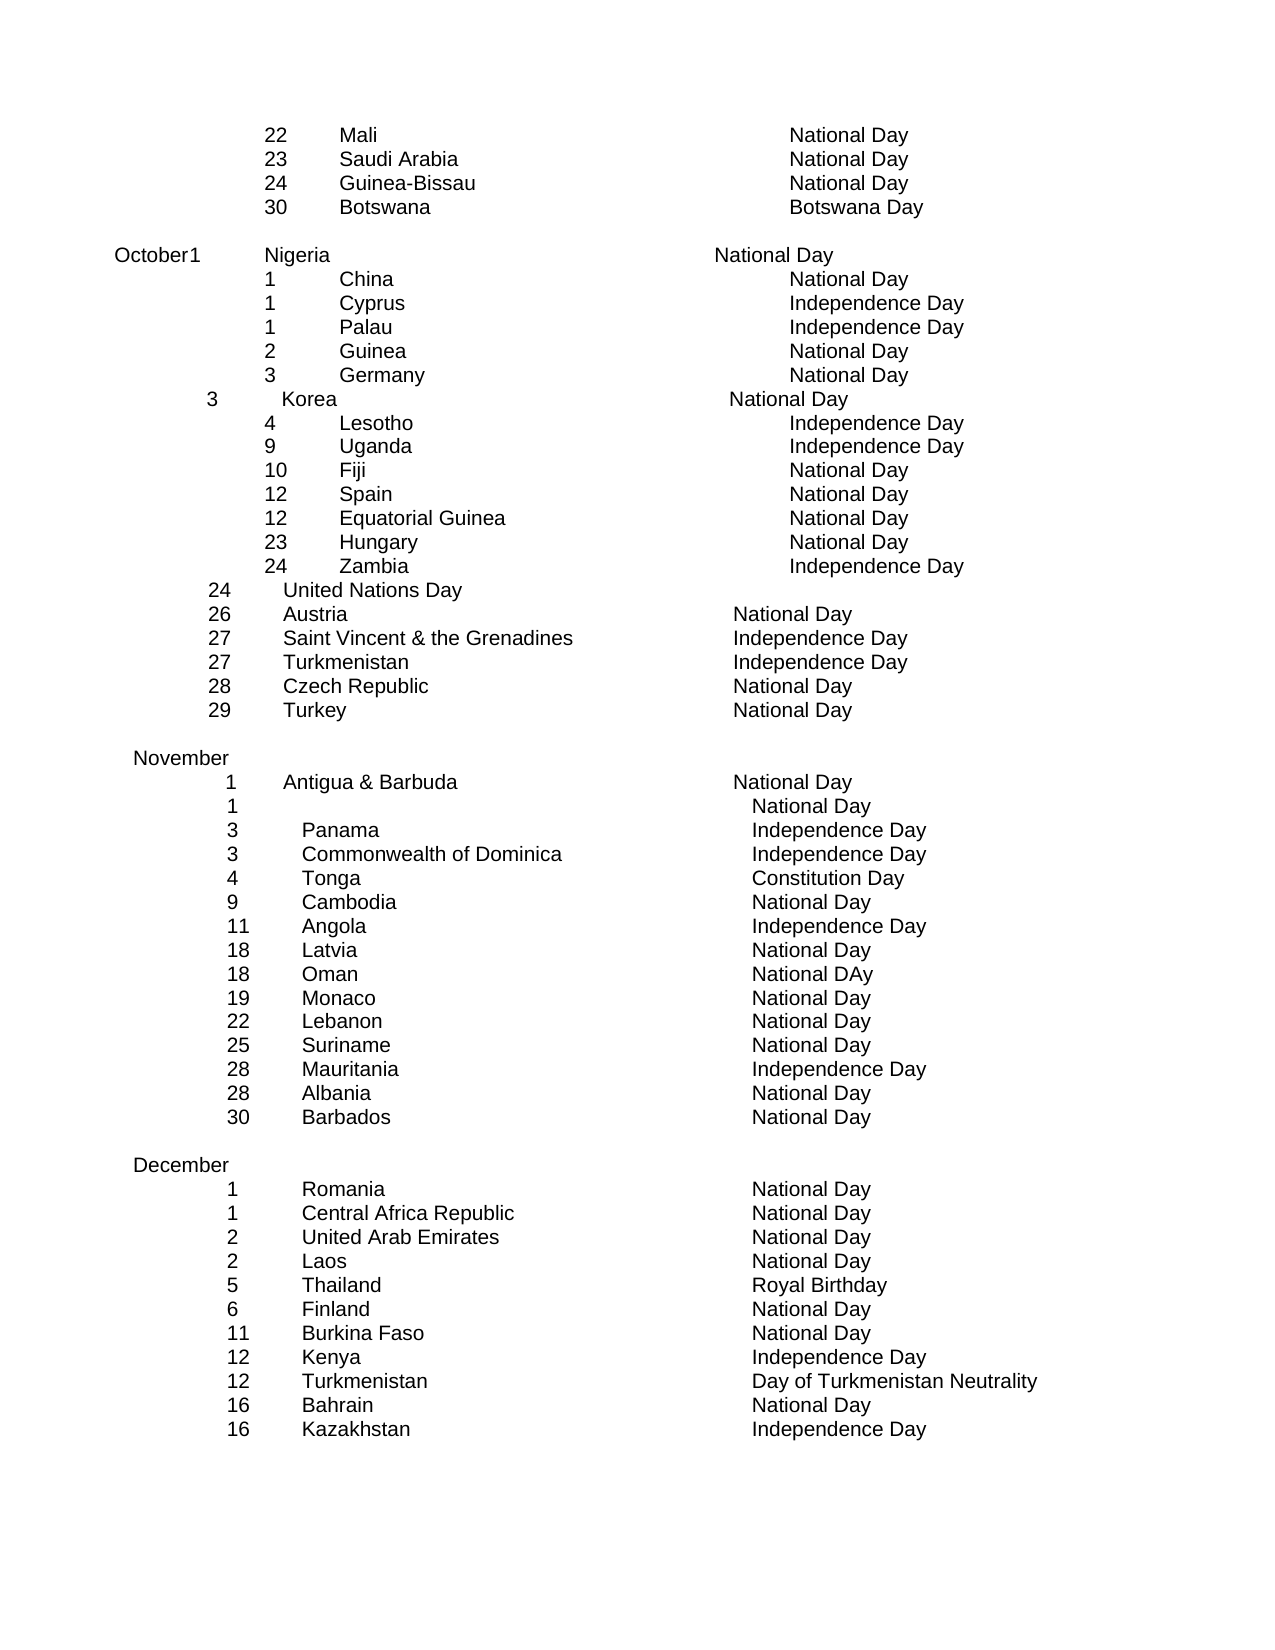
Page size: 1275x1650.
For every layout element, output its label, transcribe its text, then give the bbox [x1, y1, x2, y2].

text 2 United Arab Emirates National Day [133, 1225, 1181, 1249]
text 3 Commonwealth of Dominica Independence Day [133, 842, 1181, 866]
text 1 Central Africa Republic National Day [133, 1201, 1181, 1225]
text 23 Saudi Arabia National Day [114, 147, 1181, 171]
text 22 Lebanon National Day [133, 1009, 1181, 1033]
text 24 Zambia Independence Day [114, 554, 1181, 578]
text 12 Spain National Day [114, 482, 1181, 506]
text 9 Cambodia National Day [133, 889, 1181, 913]
text 1 Romania National Day [227, 1177, 1181, 1201]
text 3 Korea National Day [114, 386, 1181, 410]
text 2 Guinea National Day [114, 338, 1181, 362]
text 1 Palau Independence Day [114, 314, 1181, 338]
text 28 Albania National Day [133, 1081, 1181, 1105]
text 19 Monaco National Day [133, 985, 1181, 1009]
text 16 Bahrain National Day [133, 1393, 1181, 1417]
text 1 Antigua & Barbuda National Day [133, 770, 1181, 794]
text 1 National Day [133, 794, 1181, 818]
text 11 Burkina Faso National Day [133, 1321, 1181, 1345]
text 16 Kazakhstan Independence Day [133, 1417, 1181, 1441]
text October 1 Nigeria National Day [114, 243, 1181, 267]
text 18 Latvia National Day [133, 937, 1181, 961]
text 5 Thailand Royal Birthday [133, 1273, 1181, 1297]
text 30 Botswana Botswana Day [114, 195, 1181, 219]
text 27 Turkmenistan Independence Day [208, 650, 1181, 674]
text December [133, 1153, 1181, 1177]
list United Nations Day [208, 578, 1181, 602]
text 3 Germany National Day [114, 362, 1181, 386]
text 1 China National Day [114, 267, 1181, 291]
text 6 Finland National Day [133, 1297, 1181, 1321]
text 26 Austria National Day [208, 602, 1181, 626]
text 1 Cyprus Independence Day [114, 291, 1181, 314]
text 11 Angola Independence Day [133, 913, 1181, 937]
text 18 Oman National DAy [133, 961, 1181, 985]
text 12 Equatorial Guinea National Day [114, 506, 1181, 530]
text 4 Tonga Constitution Day [133, 866, 1181, 889]
text 24 Guinea-Bissau National Day [114, 171, 1181, 195]
text 28 Czech Republic National Day [208, 674, 1181, 698]
text 22 Mali National Day [114, 123, 1181, 147]
text 30 Barbados National Day [133, 1105, 1181, 1129]
text 3 Panama Independence Day [133, 818, 1181, 842]
text 10 Fiji National Day [114, 458, 1181, 482]
text 4 Lesotho Independence Day [114, 410, 1181, 434]
text November [133, 746, 1181, 770]
text 12 Turkmenistan Day of Turkmenistan Neutrality [133, 1369, 1181, 1393]
text 2 Laos National Day [133, 1249, 1181, 1273]
text 28 Mauritania Independence Day [133, 1057, 1181, 1081]
text 29 Turkey National Day [208, 698, 1181, 722]
text 9 Uganda Independence Day [114, 434, 1181, 458]
text 27 Saint Vincent & the Grenadines Independence Day [208, 626, 1181, 650]
text 25 Suriname National Day [133, 1033, 1181, 1057]
text 12 Kenya Independence Day [133, 1345, 1181, 1369]
text 23 Hungary National Day [114, 530, 1181, 554]
